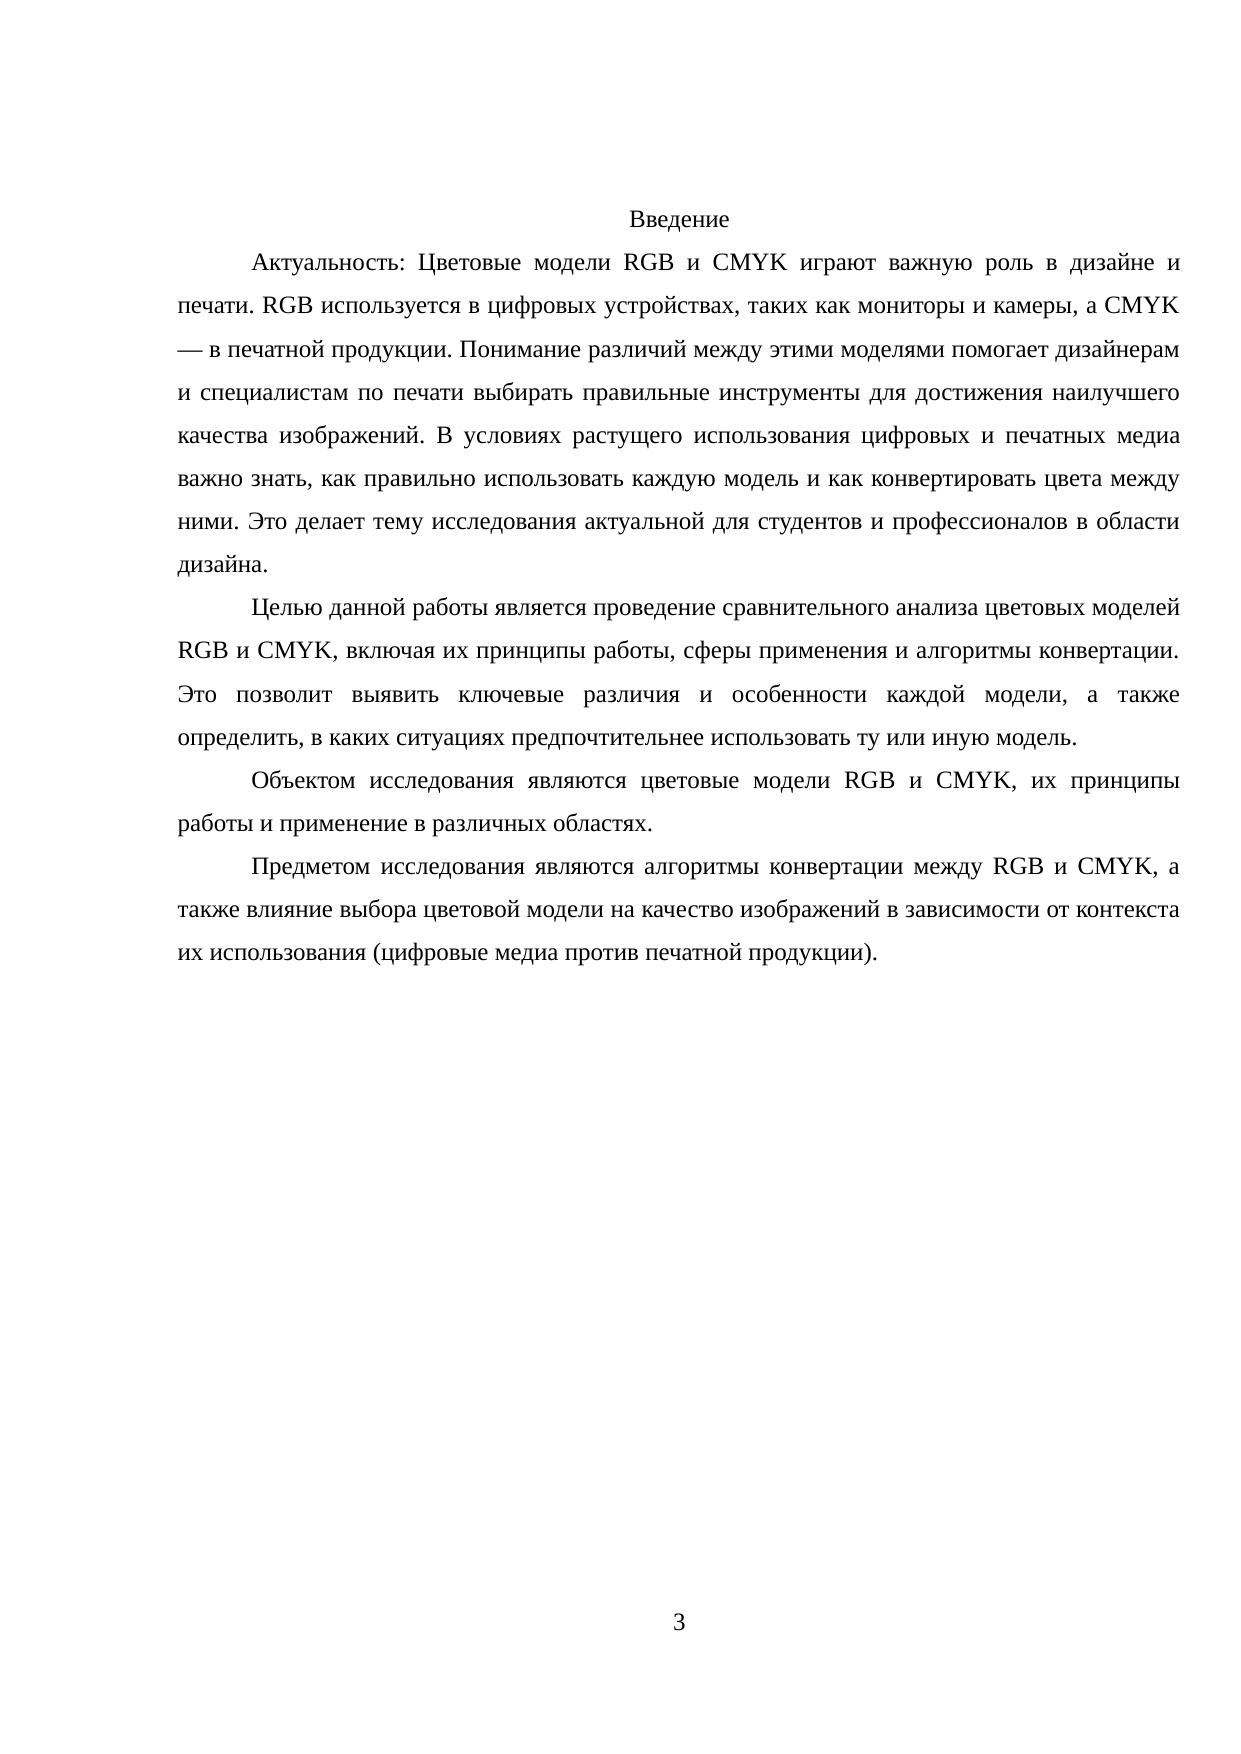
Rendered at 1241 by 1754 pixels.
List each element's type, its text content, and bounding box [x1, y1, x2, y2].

text Актуальность: Цветовые модели RGB и CMYK играют важную роль в дизайне и печати. RGB используется в цифровых устройствах, таких как мониторы и камеры, а CMYK — в печатной продукции. Понимание различий между этими моделями помогает дизайнерам и специалистам по печати выбирать правильные инструменты для достижения наилучшего качества изображений. В условиях растущего использования цифровых и печатных медиа важно знать, как правильно использовать каждую модель и как конвертировать цвета между ними. Это делает тему исследования актуальной для студентов и профессионалов в области дизайна. [177, 247, 1181, 578]
text Введение [177, 204, 1181, 233]
text Целью данной работы является проведение сравнительного анализа цветовых моделей RGB и CMYK, включая их принципы работы, сферы применения и алгоритмы конвертации. Это позволит выявить ключевые различия и особенности каждой модели, а также определить, в каких ситуациях предпочтительнее использовать ту или иную модель. [177, 592, 1181, 751]
text Объектом исследования являются цветовые модели RGB и CMYK, их принципы работы и применение в различных областях. [177, 765, 1181, 837]
text Предметом исследования являются алгоритмы конвертации между RGB и CMYK, а также влияние выбора цветовой модели на качество изображений в зависимости от контекста их использования (цифровые медиа против печатной продукции). [177, 851, 1181, 966]
